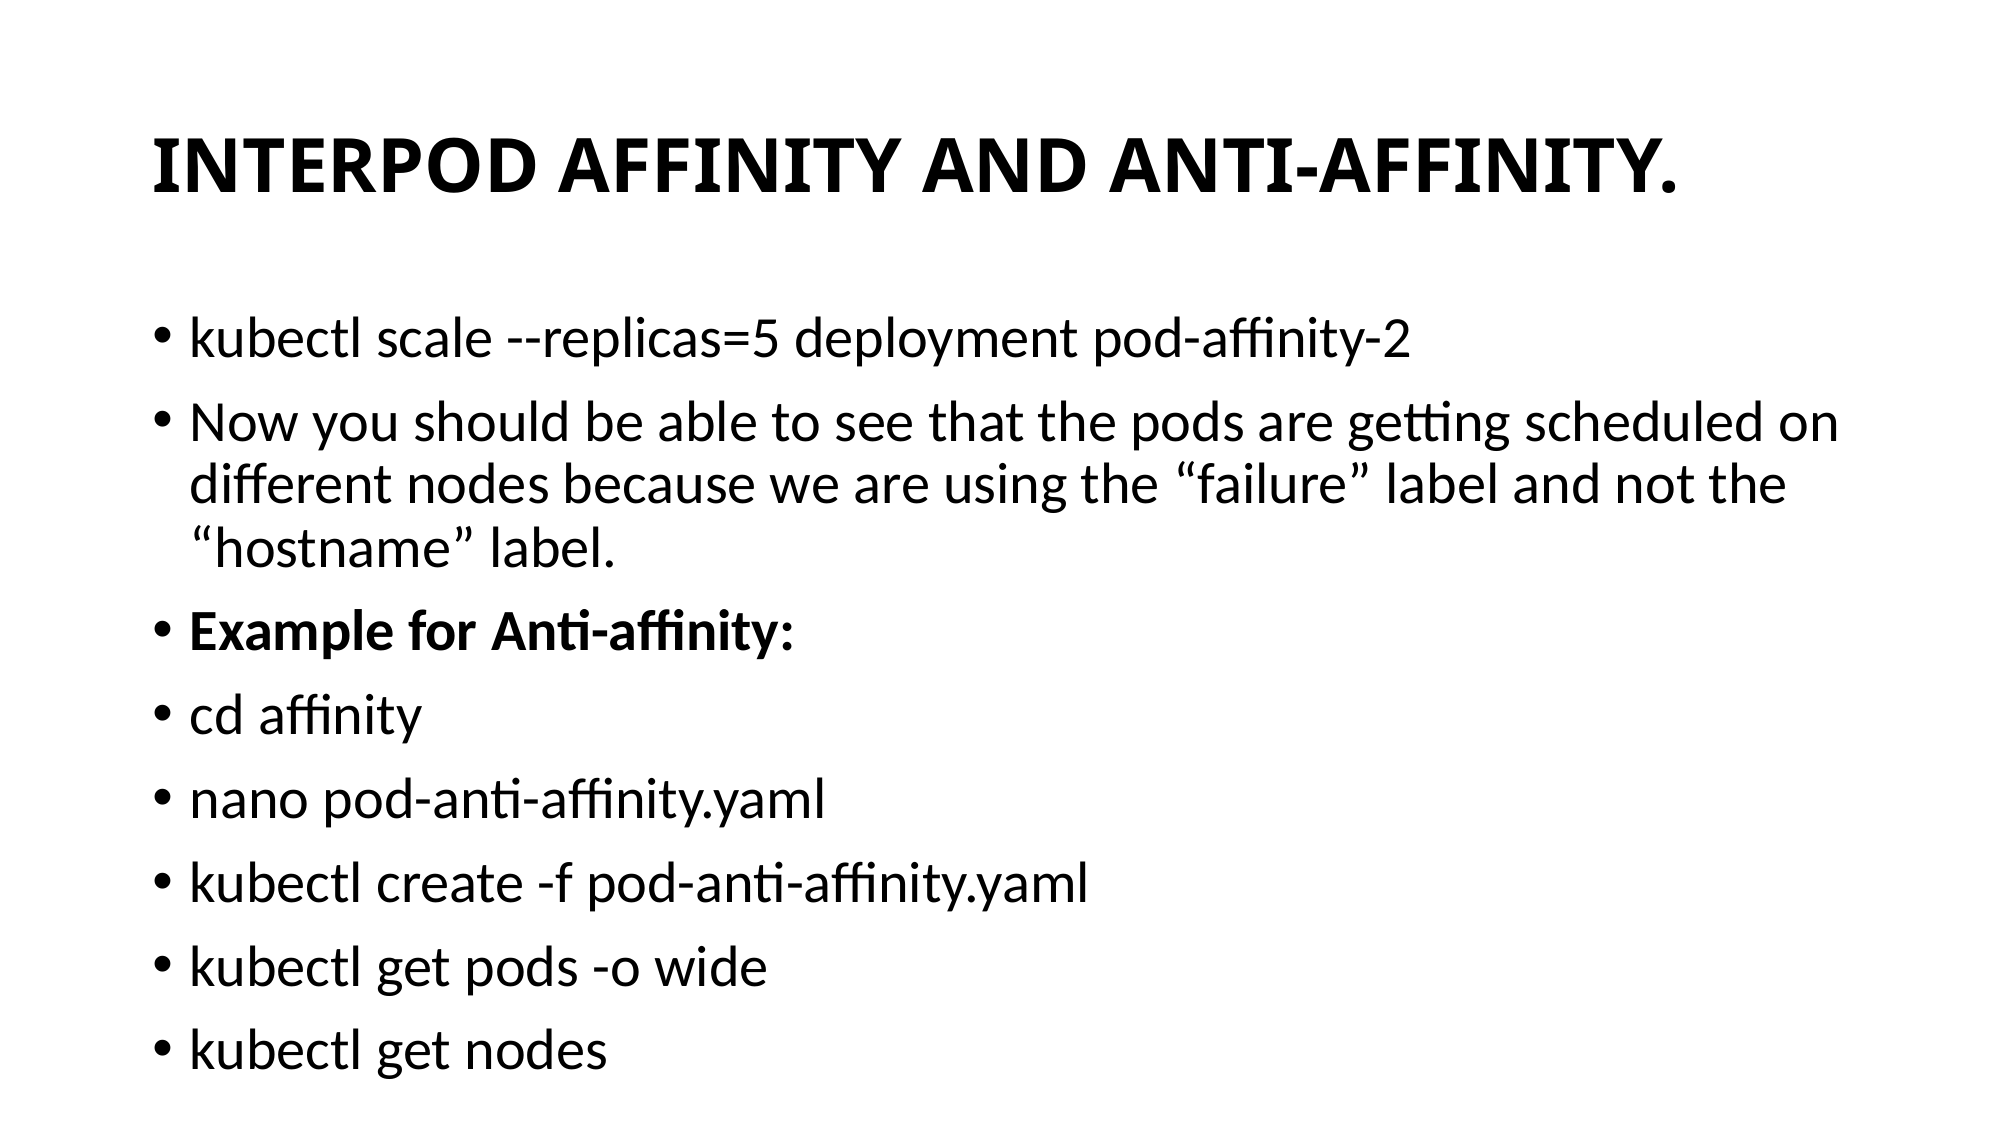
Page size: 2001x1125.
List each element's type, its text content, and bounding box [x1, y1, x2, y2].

title INTERPOD AFFINITY AND ANTI-AFFINITY. [137, 59, 1863, 278]
list kubectl scale --replicas=5 deployment pod-affinity-2 Now you should be able to see that the pods are getting scheduled on different nodes because we are using the “failure” label and not the “hostname” label. Example for Anti-affinity: cd affinity nano pod-anti-affinity.yaml kubectl create -f pod-anti-affinity.yaml kubectl get pods -o wide kubectl get nodes [137, 299, 1863, 1014]
